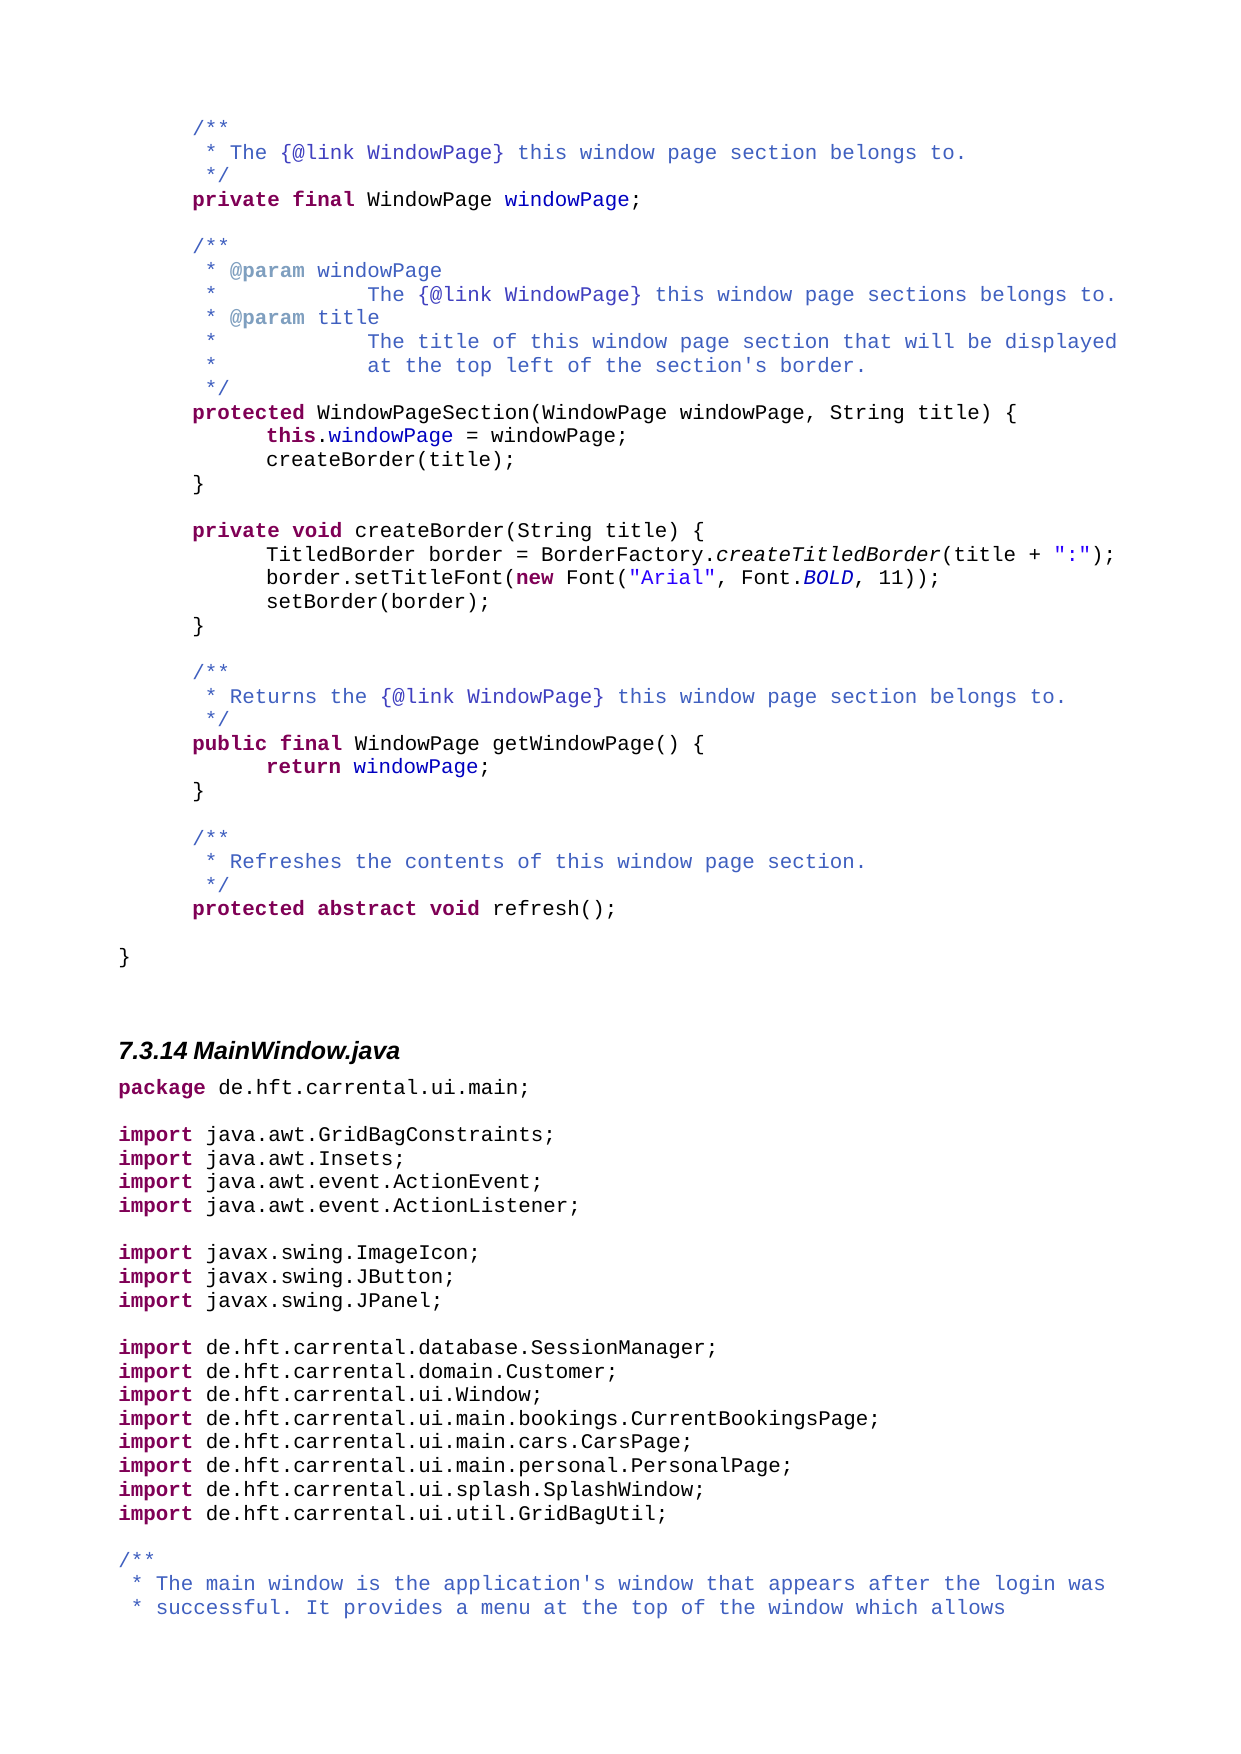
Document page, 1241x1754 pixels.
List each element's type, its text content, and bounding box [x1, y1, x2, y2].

text * @param windowPage [118, 260, 1122, 284]
text import java.awt.event.ActionListener; [118, 1195, 1122, 1219]
text private final WindowPage windowPage; [118, 189, 1122, 213]
text /** [118, 827, 1122, 851]
text import java.awt.GridBagConstraints; [118, 1124, 1122, 1148]
text } [118, 946, 1122, 969]
text */ [118, 875, 1122, 898]
text import javax.swing.JButton; [118, 1266, 1122, 1290]
text import javax.swing.JPanel; [118, 1290, 1122, 1313]
text public final WindowPage getWindowPage() { [118, 733, 1122, 757]
text * The main window is the application's window that appears after the login was [118, 1573, 1122, 1597]
text } [118, 615, 1122, 638]
subtitle MainWindow.java [118, 1036, 1122, 1064]
text * Returns the {@link WindowPage} this window page section belongs to. [118, 686, 1122, 709]
text import java.awt.event.ActionEvent; [118, 1171, 1122, 1195]
text import de.hft.carrental.ui.splash.SplashWindow; [118, 1479, 1122, 1502]
text * successful. It provides a menu at the top of the window which allows [118, 1597, 1122, 1621]
text } [118, 780, 1122, 804]
text * at the top left of the section's border. [118, 354, 1122, 378]
text return windowPage; [118, 757, 1122, 780]
text /** [118, 236, 1122, 260]
text import javax.swing.ImageIcon; [118, 1242, 1122, 1266]
text * The title of this window page section that will be displayed [118, 331, 1122, 354]
text createBorder(title); [118, 449, 1122, 473]
text */ [118, 378, 1122, 402]
text protected WindowPageSection(WindowPage windowPage, String title) { [118, 402, 1122, 426]
text * The {@link WindowPage} this window page section belongs to. [118, 142, 1122, 165]
text /** [118, 1550, 1122, 1573]
text * Refreshes the contents of this window page section. [118, 851, 1122, 875]
text setBorder(border); [118, 591, 1122, 615]
text * @param title [118, 307, 1122, 331]
text * The {@link WindowPage} this window page sections belongs to. [118, 284, 1122, 307]
text /** [118, 662, 1122, 686]
text */ [118, 165, 1122, 189]
text /** [118, 118, 1122, 142]
text import de.hft.carrental.ui.main.personal.PersonalPage; [118, 1455, 1122, 1479]
text import de.hft.carrental.domain.Customer; [118, 1361, 1122, 1384]
text package de.hft.carrental.ui.main; [118, 1077, 1122, 1101]
text import de.hft.carrental.ui.Window; [118, 1384, 1122, 1408]
text import de.hft.carrental.ui.main.cars.CarsPage; [118, 1432, 1122, 1455]
text import java.awt.Insets; [118, 1148, 1122, 1171]
text import de.hft.carrental.ui.util.GridBagUtil; [118, 1502, 1122, 1526]
text import de.hft.carrental.ui.main.bookings.CurrentBookingsPage; [118, 1408, 1122, 1432]
text TitledBorder border = BorderFactory.createTitledBorder(title + ":"); [118, 544, 1122, 567]
text */ [118, 709, 1122, 733]
text border.setTitleFont(new Font("Arial", Font.BOLD, 11)); [118, 567, 1122, 591]
text this.windowPage = windowPage; [118, 426, 1122, 449]
text } [118, 473, 1122, 496]
text protected abstract void refresh(); [118, 898, 1122, 922]
text import de.hft.carrental.database.SessionManager; [118, 1337, 1122, 1361]
text private void createBorder(String title) { [118, 520, 1122, 544]
